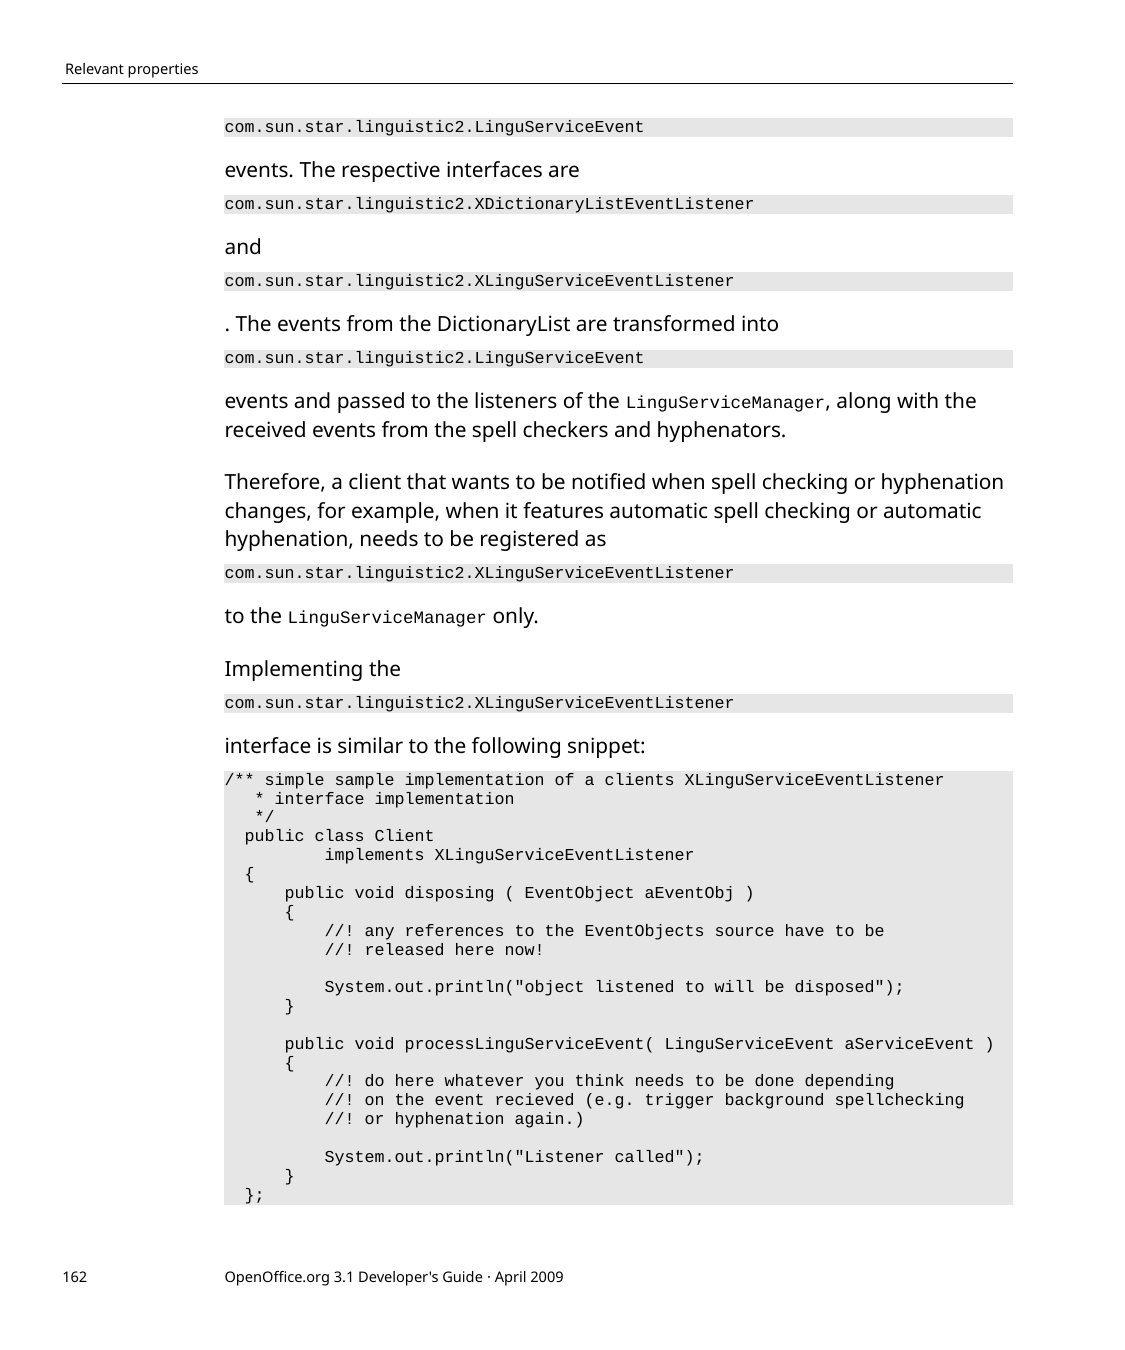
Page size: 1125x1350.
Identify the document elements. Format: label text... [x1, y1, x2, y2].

text Therefore, a client that wants to be notified when spell checking or hyphenation changes, for example, when it features automatic spell checking or automatic hyphenation, needs to be registered as [224, 467, 1013, 553]
text com.sun.star.linguistic2.XLinguServiceEventListener [224, 272, 1013, 291]
text to the LinguServiceManager only. [224, 601, 1013, 630]
text and [224, 232, 1013, 261]
text events. The respective interfaces are [224, 155, 1013, 183]
text events and passed to the listeners of the LinguServiceManager, along with the received events from the spell checkers and hyphenators. [224, 386, 1013, 443]
text com.sun.star.linguistic2.XLinguServiceEventListener [224, 564, 1013, 583]
text com.sun.star.linguistic2.LinguServiceEvent [224, 350, 1013, 368]
text com.sun.star.linguistic2.XDictionaryListEventListener [224, 195, 1013, 214]
text . The events from the DictionaryList are transformed into [224, 309, 1013, 338]
text interface is similar to the following snippet: [224, 731, 1013, 759]
text com.sun.star.linguistic2.XLinguServiceEventListener [224, 694, 1013, 713]
text /** simple sample implementation of a clients XLinguServiceEventListener * interface implementation */ public class Client implements XLinguServiceEventListener { public void disposing ( EventObject aEventObj ) { //! any references to the EventObjects source have to be //! released here now! System.out.println("object listened to will be disposed"); } public void processLinguServiceEvent( LinguServiceEvent aServiceEvent ) { //! do here whatever you think needs to be done depending //! on the event recieved (e.g. trigger background spellchecking //! or hyphenation again.) System.out.println("Listener called"); } }; [224, 771, 1013, 1205]
text Implementing the [224, 654, 1013, 682]
text com.sun.star.linguistic2.LinguServiceEvent [224, 118, 1013, 137]
